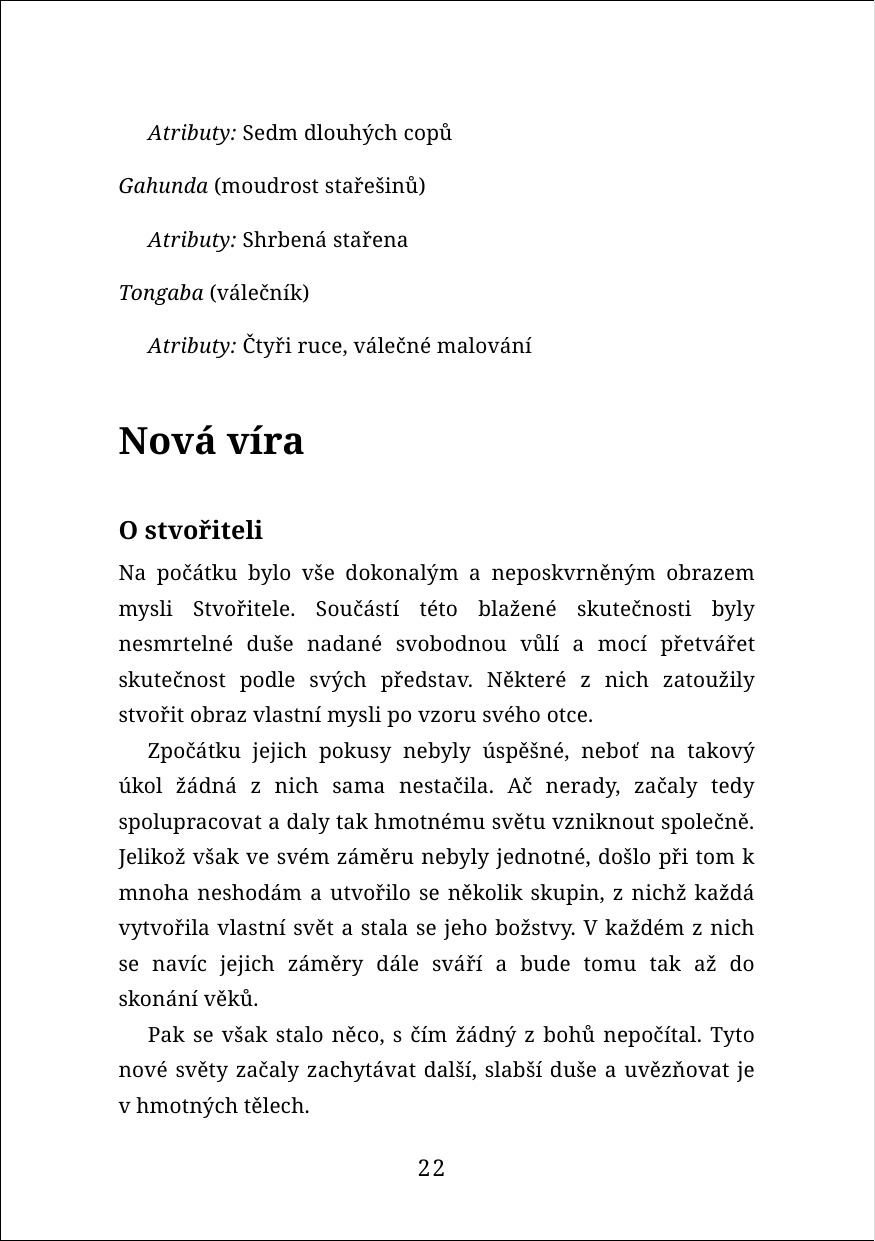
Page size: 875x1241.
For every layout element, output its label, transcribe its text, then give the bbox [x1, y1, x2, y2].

subtitle O stvořiteli [118, 512, 756, 546]
text Gahunda (moudrost stařešinů) [118, 171, 756, 200]
text Tongaba (válečník) [118, 278, 756, 306]
text Atributy: Sedm dlouhých copů [118, 118, 756, 147]
subtitle Nová víra [118, 414, 756, 465]
text Atributy: Shrbená stařena [118, 225, 756, 253]
text Atributy: Čtyři ruce, válečné malování [118, 331, 756, 359]
text Na počátku bylo vše dokonalým a neposkvrněným obrazem mysli Stvořitele. Součástí této blažené skutečnosti byly nesmrtelné duše nadané svobodnou vůlí a mocí přetvářet skutečnost podle svých představ. Některé z nich zatoužily stvořit obraz vlastní mysli po vzoru svého otce. Zpočátku jejich pokusy nebyly úspěšné, neboť na takový úkol žádná z nich sama nestačila. Ač nerady, začaly tedy spolupracovat a daly tak hmotnému světu vzniknout společně. Jelikož však ve svém záměru nebyly jednotné, došlo při tom k mnoha neshodám a utvořilo se několik skupin, z nichž každá vytvořila vlastní svět a stala se jeho božstvy. V každém z nich se navíc jejich záměry dále sváří a bude tomu tak až do skonání věků. Pak se však stalo něco, s čím žádný z bohů nepočítal. Tyto nové světy začaly zachytávat další, slabší duše a uvězňovat je v hmotných tělech. [118, 558, 756, 1119]
